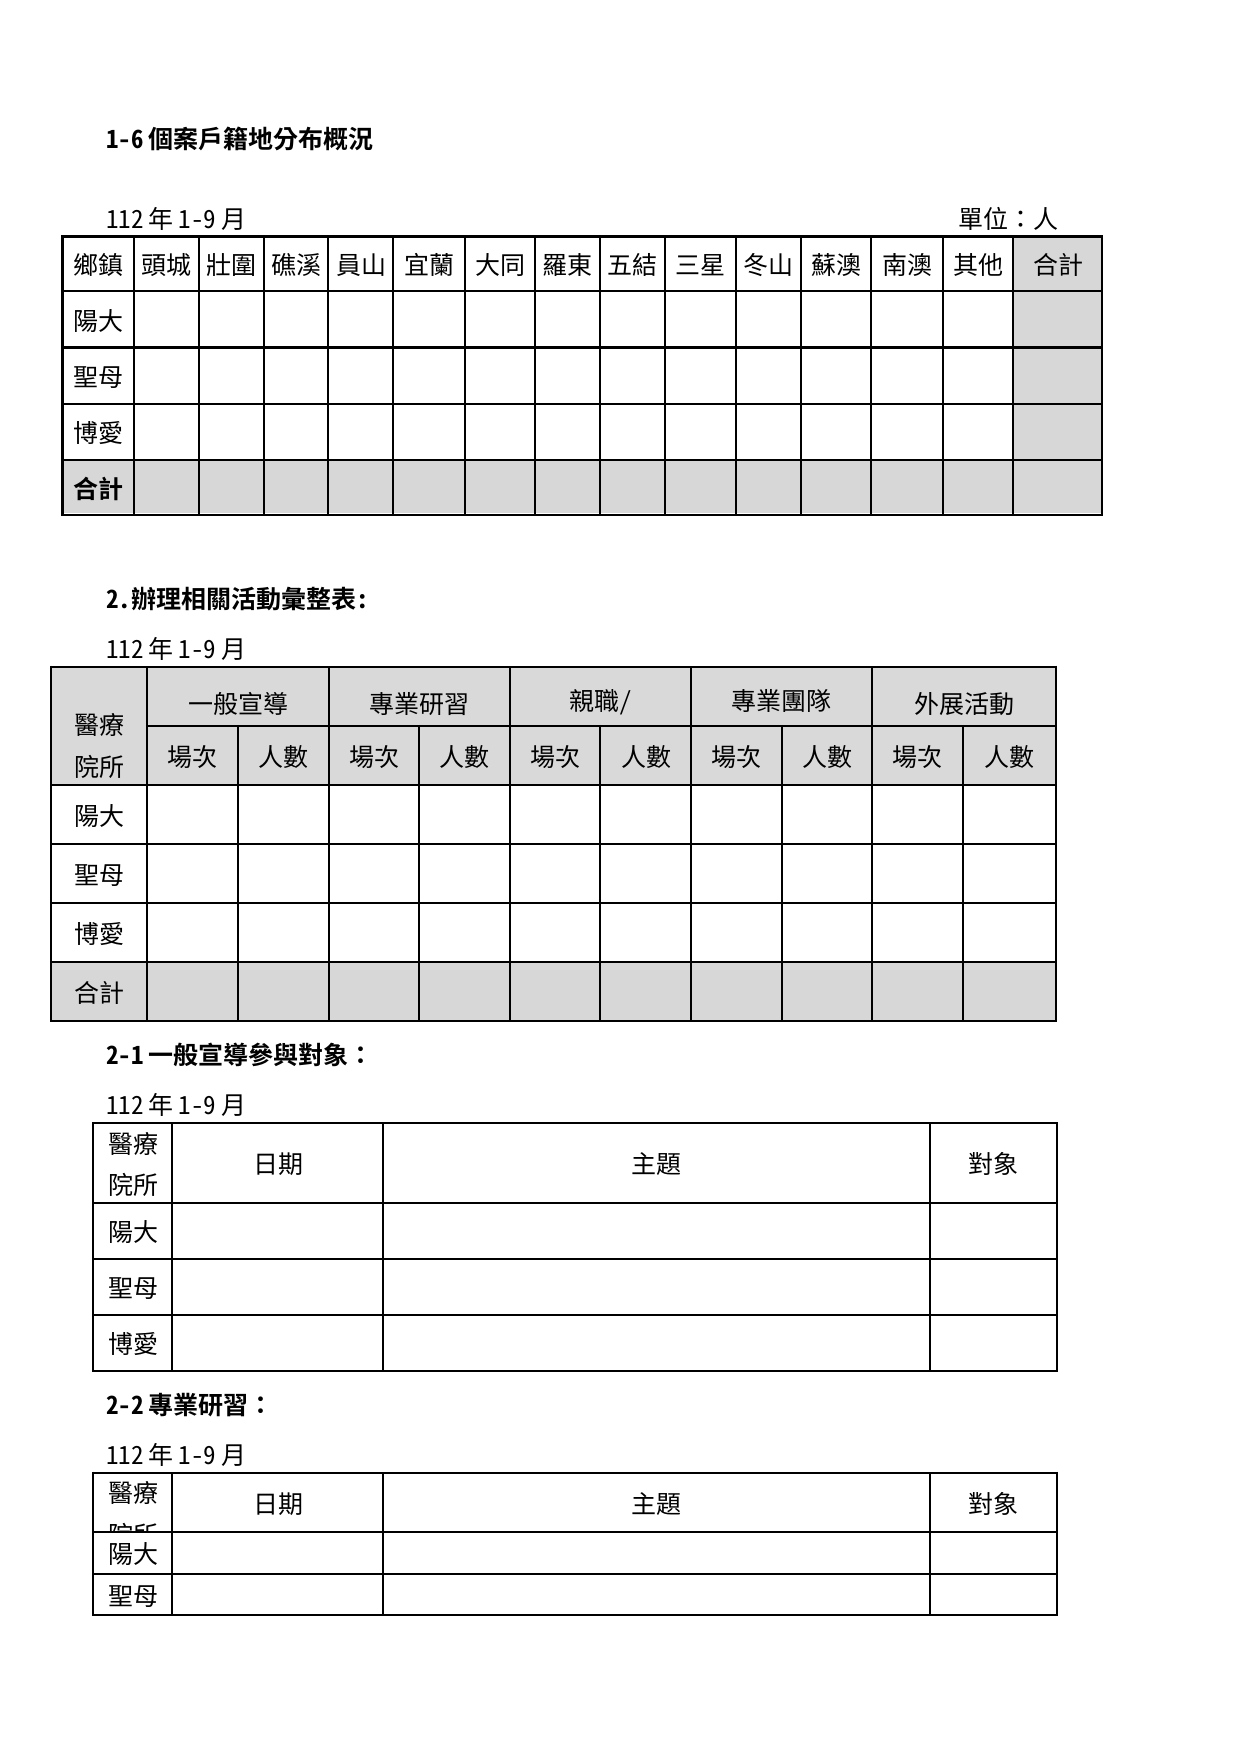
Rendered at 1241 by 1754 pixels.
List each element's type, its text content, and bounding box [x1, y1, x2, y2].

table_cell 博愛 [64, 405, 133, 459]
table_cell 場次 [511, 727, 599, 784]
table_cell [666, 349, 735, 403]
table_header 外展活動 [873, 668, 1055, 725]
table_header 頭城 [135, 238, 198, 290]
table_cell [1014, 461, 1101, 513]
table_cell [666, 292, 735, 346]
table_cell [536, 292, 599, 346]
table_header 一般宣導 [148, 668, 328, 725]
table_cell [394, 292, 464, 346]
table_cell [873, 786, 962, 843]
table_cell [964, 904, 1055, 961]
table_cell [265, 292, 327, 346]
table_cell [692, 786, 781, 843]
table_cell [802, 349, 870, 403]
table_cell [601, 845, 690, 902]
table_cell [511, 904, 599, 961]
table_cell [384, 1533, 929, 1572]
table_cell [466, 349, 534, 403]
table_cell [873, 845, 962, 902]
text 2-1一般宣導參與對象： [106, 1022, 1090, 1072]
table_cell [200, 292, 263, 346]
table_cell [1014, 292, 1101, 346]
table_cell [1014, 405, 1101, 459]
table_cell [330, 904, 418, 961]
table_cell [802, 461, 870, 513]
table_cell 人數 [420, 727, 509, 784]
table_header 鄉鎮 [64, 238, 133, 290]
table_header 對象 [931, 1474, 1056, 1531]
table_cell [536, 349, 599, 403]
table_cell 陽大 [52, 786, 146, 843]
table_cell 陽大 [94, 1533, 171, 1572]
table_cell [737, 461, 800, 513]
table_cell [944, 405, 1012, 459]
table_cell [783, 786, 871, 843]
table_cell [200, 461, 263, 513]
table_cell [173, 1533, 382, 1572]
table_header 宜蘭 [394, 238, 464, 290]
table_cell [466, 292, 534, 346]
table_header 醫療院所 [52, 668, 146, 784]
table_cell [148, 845, 237, 902]
table_cell [329, 461, 392, 513]
table_cell [200, 349, 263, 403]
table_header 主題 [384, 1474, 929, 1531]
table_cell [737, 349, 800, 403]
table_cell [384, 1204, 929, 1258]
table_cell 人數 [239, 727, 328, 784]
table_cell 人數 [964, 727, 1055, 784]
table_cell [239, 786, 328, 843]
table_header 親職/ 親子講座 [511, 668, 690, 725]
table_cell [666, 405, 735, 459]
table_cell 博愛 [94, 1316, 171, 1369]
table_cell [601, 349, 664, 403]
table_header 壯圍 [200, 238, 263, 290]
table_cell [601, 786, 690, 843]
table_header 羅東 [536, 238, 599, 290]
table_cell [601, 461, 664, 513]
table_cell 人數 [601, 727, 690, 784]
table_cell [872, 461, 942, 513]
table_header 礁溪 [265, 238, 327, 290]
table_cell [944, 461, 1012, 513]
table_cell [466, 461, 534, 513]
table_cell 聖母 [64, 349, 133, 403]
table_cell [737, 405, 800, 459]
table_cell [420, 963, 509, 1020]
table_cell [692, 963, 781, 1020]
text 2.辦理相關活動彙整表: [106, 566, 1090, 616]
table_cell [511, 845, 599, 902]
table_cell 聖母 [94, 1575, 171, 1614]
table_cell [964, 786, 1055, 843]
table_cell [135, 461, 198, 513]
table_cell [135, 349, 198, 403]
table_cell 場次 [148, 727, 237, 784]
table_header 主題 [384, 1124, 929, 1202]
table_cell [964, 845, 1055, 902]
table_cell [964, 963, 1055, 1020]
text 1-6個案戶籍地分布概況 [106, 106, 1090, 156]
table_cell [148, 904, 237, 961]
table_cell [135, 292, 198, 346]
table_cell 合計 [52, 963, 146, 1020]
table_cell [384, 1316, 929, 1369]
table_cell [394, 461, 464, 513]
table_cell [265, 461, 327, 513]
table_cell [692, 904, 781, 961]
table_cell 陽大 [64, 292, 133, 346]
table_header 日期 [173, 1474, 382, 1531]
table_header 日期 [173, 1124, 382, 1202]
table_cell [536, 405, 599, 459]
table_cell [783, 845, 871, 902]
table_cell [200, 405, 263, 459]
table_header 員山 [329, 238, 392, 290]
table_cell 聖母 [52, 845, 146, 902]
table_cell [737, 292, 800, 346]
table_cell [931, 1316, 1056, 1369]
table_cell [173, 1260, 382, 1314]
table_cell 人數 [783, 727, 871, 784]
text 112年1-9月 [106, 1072, 1090, 1122]
table_cell [802, 405, 870, 459]
table_cell [601, 904, 690, 961]
table_cell [173, 1316, 382, 1369]
table_header 南澳 [872, 238, 942, 290]
table_cell [173, 1575, 382, 1614]
table_cell [511, 963, 599, 1020]
text 112年1-9月 [106, 616, 1090, 666]
table_cell [329, 405, 392, 459]
table_cell [420, 786, 509, 843]
table_cell [511, 786, 599, 843]
table_cell [601, 405, 664, 459]
table_cell [384, 1575, 929, 1614]
table_cell [692, 845, 781, 902]
table_cell [265, 349, 327, 403]
table_cell [148, 963, 237, 1020]
table_cell [330, 786, 418, 843]
table_header 冬山 [737, 238, 800, 290]
table_cell [384, 1260, 929, 1314]
text 2-2專業研習： [106, 1372, 1090, 1422]
table_header 專業團隊 療育會議 [692, 668, 871, 725]
table_cell [873, 963, 962, 1020]
table_cell [601, 963, 690, 1020]
table_cell [872, 292, 942, 346]
table_header 其他 [944, 238, 1012, 290]
table_cell 聖母 [94, 1260, 171, 1314]
table_header 合計 [1014, 238, 1101, 290]
table_cell 博愛 [52, 904, 146, 961]
table_cell [173, 1204, 382, 1258]
table_header 大同 [466, 238, 534, 290]
table_cell [394, 349, 464, 403]
table_cell [466, 405, 534, 459]
table_header 對象 [931, 1124, 1056, 1202]
table_cell [329, 292, 392, 346]
table_cell [783, 963, 871, 1020]
table_cell [872, 405, 942, 459]
text 112年1-9月 [106, 1422, 1090, 1472]
table_cell [873, 904, 962, 961]
table_cell [536, 461, 599, 513]
table_cell [1014, 349, 1101, 403]
table_header 三星 [666, 238, 735, 290]
table_header 醫療院所 [94, 1474, 171, 1531]
table_cell 場次 [873, 727, 962, 784]
table_header 專業研習 [330, 668, 509, 725]
table_cell [783, 904, 871, 961]
table_cell [135, 405, 198, 459]
table_cell [148, 786, 237, 843]
table_header 醫療院所 [94, 1124, 171, 1202]
table_cell [239, 963, 328, 1020]
table_cell [420, 845, 509, 902]
table_cell [944, 349, 1012, 403]
table_cell [944, 292, 1012, 346]
table_cell 場次 [692, 727, 781, 784]
table_cell [394, 405, 464, 459]
table_cell 陽大 [94, 1204, 171, 1258]
table_cell [239, 904, 328, 961]
table_cell [420, 904, 509, 961]
table_header 蘇澳 [802, 238, 870, 290]
text 112年1-9月 單位：人 [106, 185, 1090, 235]
table_cell [931, 1260, 1056, 1314]
table_cell [931, 1204, 1056, 1258]
table_cell [931, 1575, 1056, 1614]
table_cell [872, 349, 942, 403]
table_header 五結 [601, 238, 664, 290]
table_cell [666, 461, 735, 513]
table_cell [239, 845, 328, 902]
table_cell [931, 1533, 1056, 1572]
table_cell [265, 405, 327, 459]
table_cell [802, 292, 870, 346]
table_cell [329, 349, 392, 403]
table_cell 合計 [64, 461, 133, 513]
table_cell [330, 845, 418, 902]
table_cell [601, 292, 664, 346]
table_cell 場次 [330, 727, 418, 784]
table_cell [330, 963, 418, 1020]
